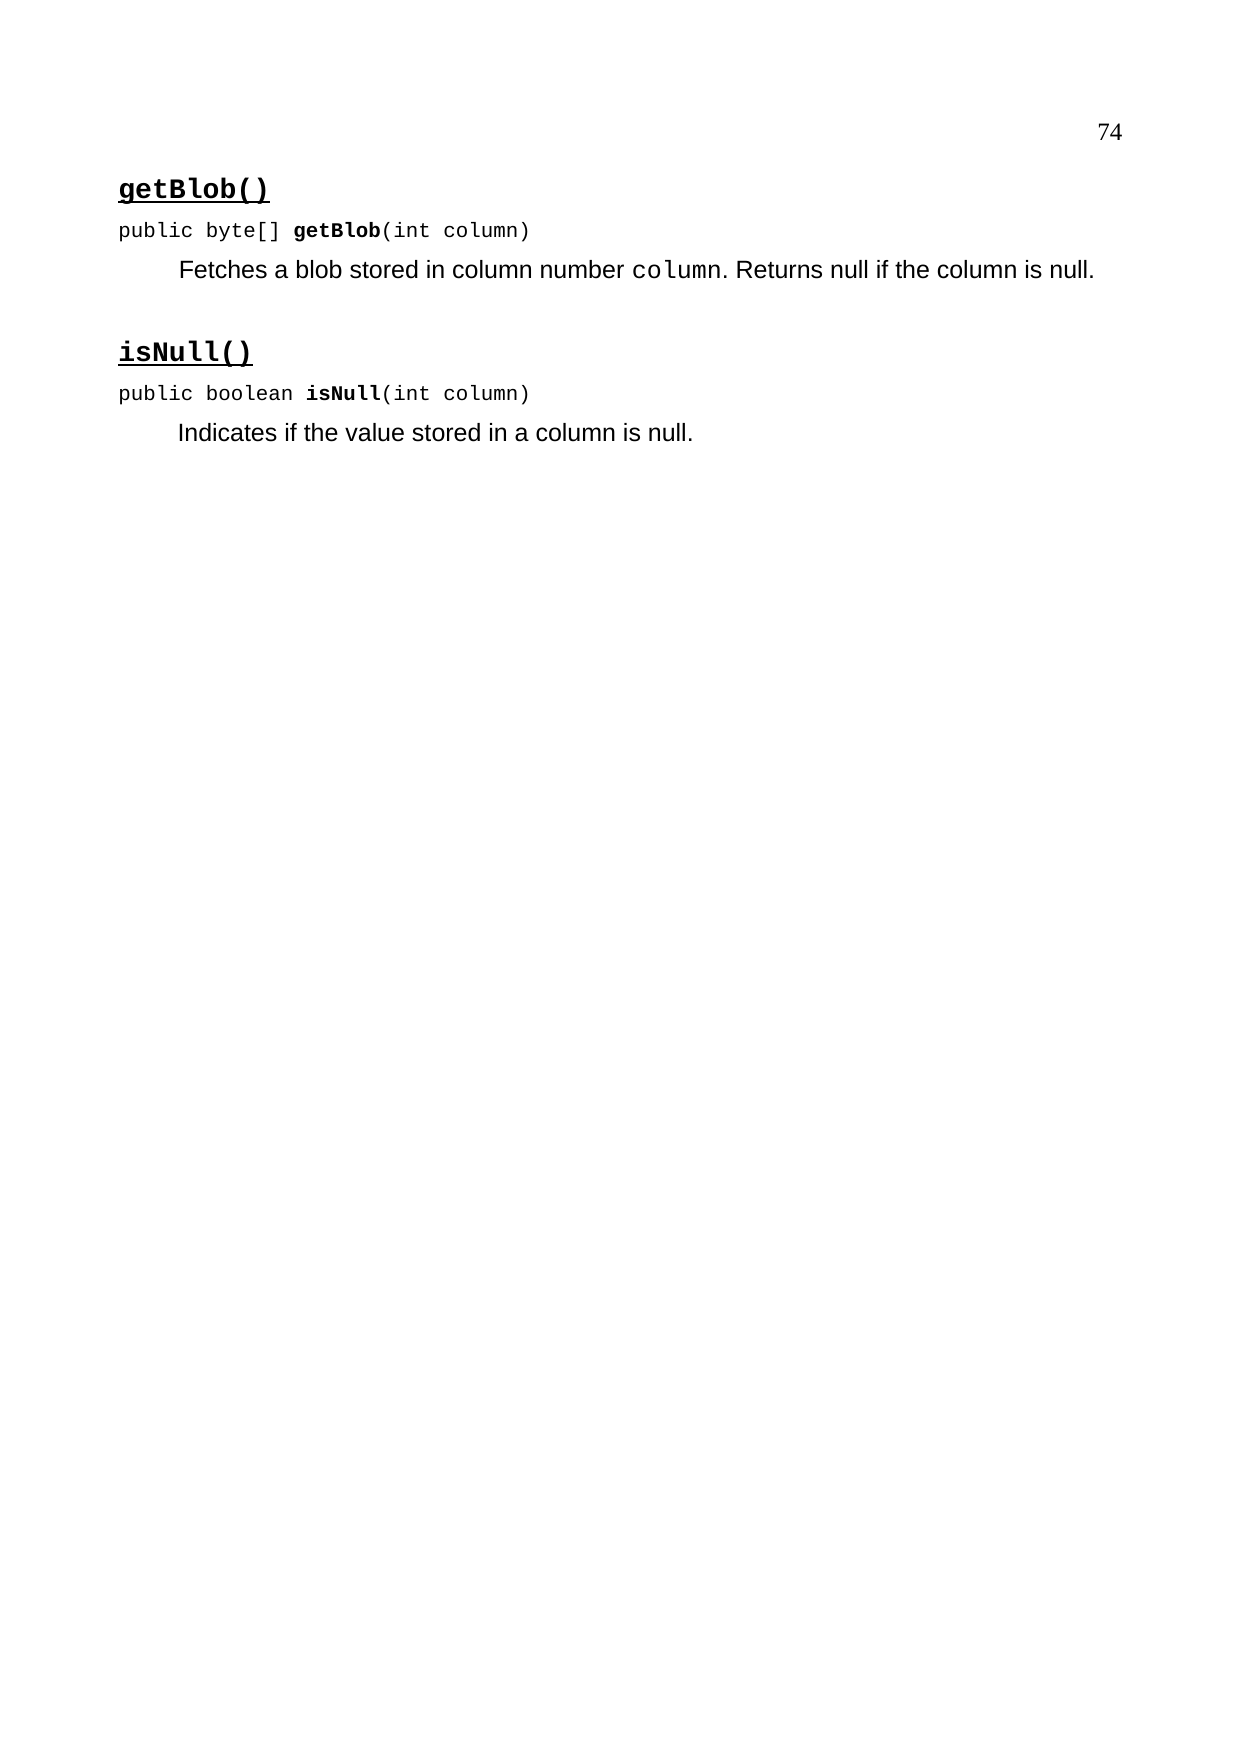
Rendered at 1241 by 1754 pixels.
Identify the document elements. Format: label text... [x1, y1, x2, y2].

subtitle isNull() [118, 338, 1122, 370]
subtitle getBlob() [118, 175, 1122, 207]
text public boolean isNull(int column) [118, 383, 1122, 406]
text public byte[] getBlob(int column) [118, 219, 1122, 243]
list Fetches a blob stored in column number column. Returns null if the column is null. [178, 256, 1122, 286]
list Indicates if the value stored in a column is null. [177, 419, 1122, 447]
